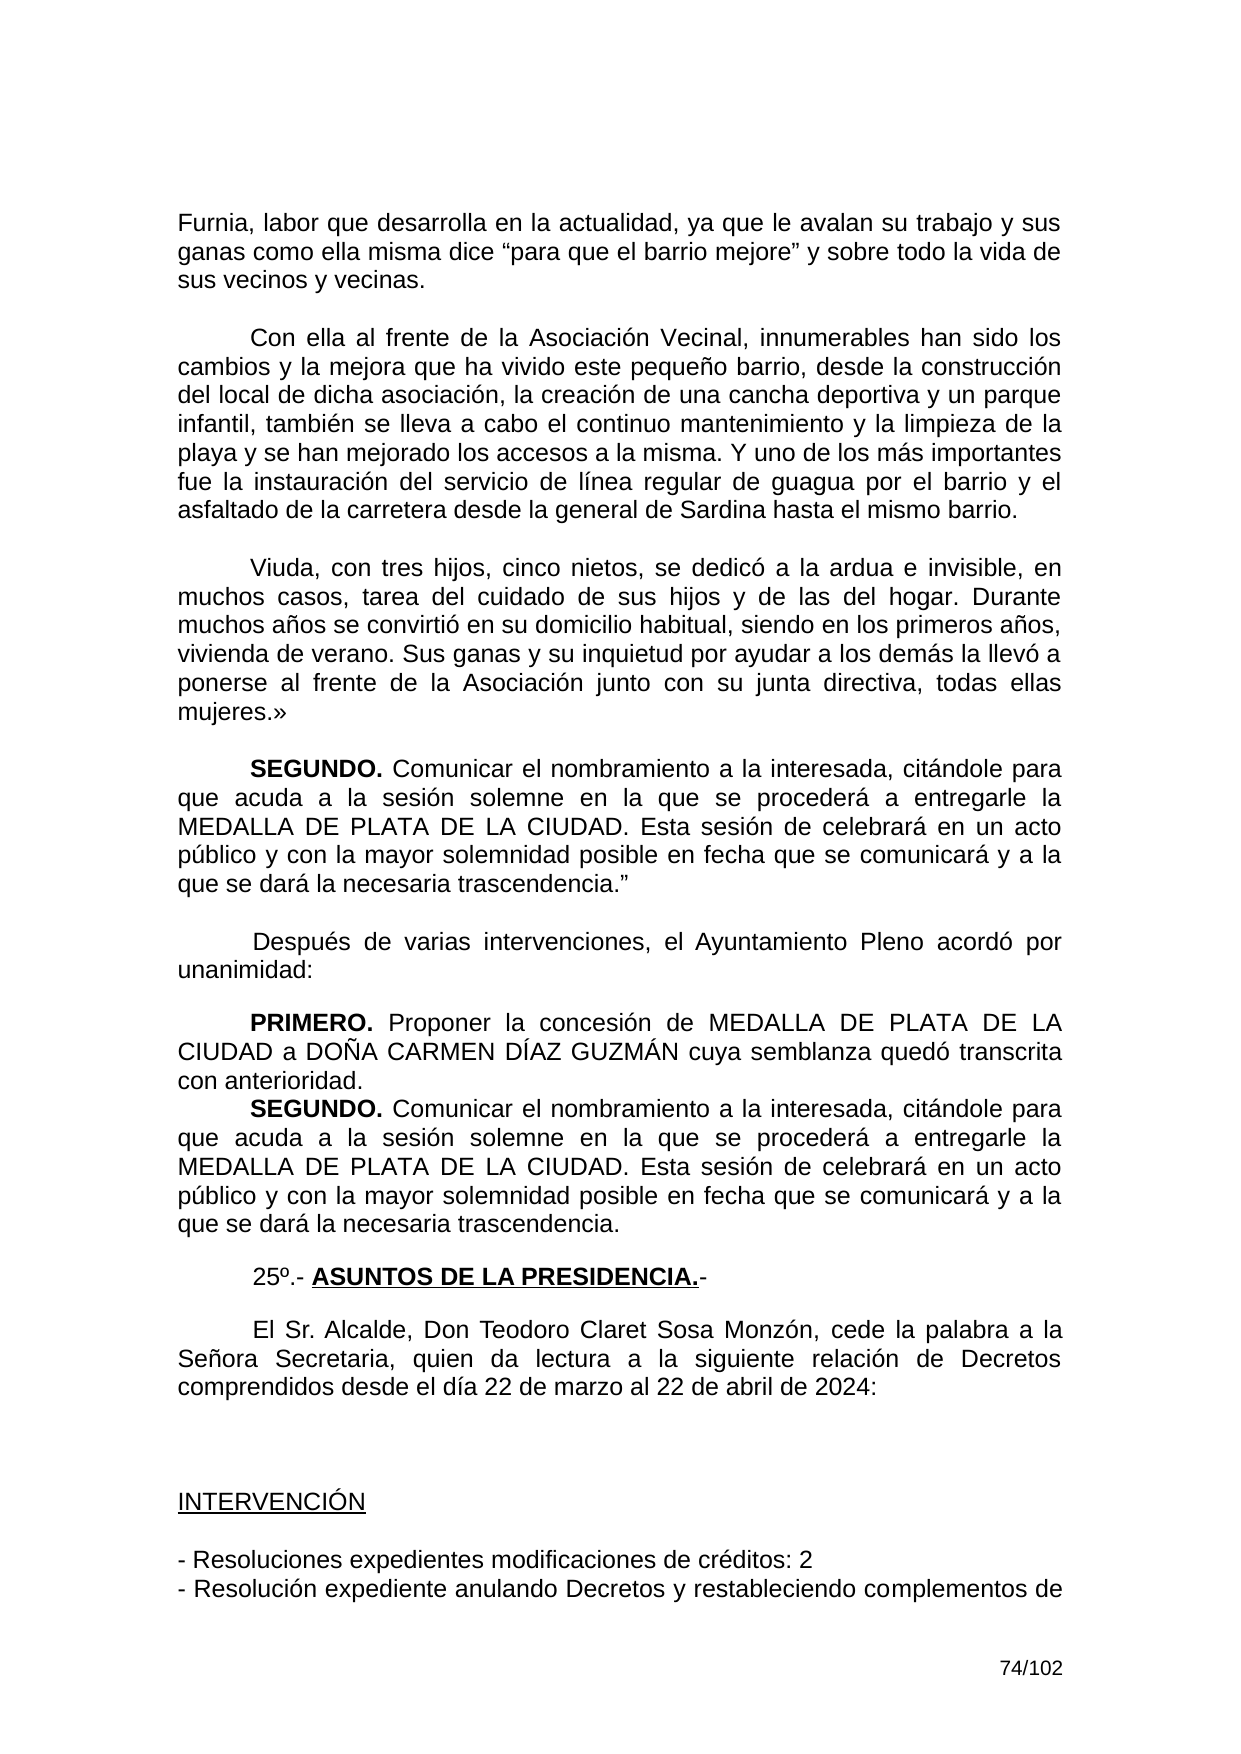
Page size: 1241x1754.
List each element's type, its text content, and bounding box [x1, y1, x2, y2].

text El Sr. Alcalde, Don Teodoro Claret Sosa Monzón, cede la palabra a la Señora Secretaria, quien da lectura a la siguiente relación de Decretos comprendidos desde el día 22 de marzo al 22 de abril de 2024: [177, 1315, 1063, 1401]
text - Resolución expediente anulando Decretos y restableciendo complementos de [177, 1573, 1063, 1602]
text 25º.- ASUNTOS DE LA PRESIDENCIA.- [177, 1262, 1063, 1291]
text SEGUNDO. Comunicar el nombramiento a la interesada, citándole para que acuda a la sesión solemne en la que se procederá a entregarle la MEDALLA DE PLATA DE LA CIUDAD. Esta sesión de celebrará en un acto público y con la mayor solemnidad posible en fecha que se comunicará y a la que se dará la necesaria trascendencia. [177, 1094, 1063, 1238]
text Furnia, labor que desarrolla en la actualidad, ya que le avalan su trabajo y sus ganas como ella misma dice “para que el barrio mejore” y sobre todo la vida de sus vecinos y vecinas. [177, 208, 1063, 294]
text PRIMERO. Proponer la concesión de MEDALLA DE PLATA DE LA CIUDAD a DOÑA CARMEN DÍAZ GUZMÁN cuya semblanza quedó transcrita con anterioridad. [177, 1008, 1063, 1094]
text Viuda, con tres hijos, cinco nietos, se dedicó a la ardua e invisible, en muchos casos, tarea del cuidado de sus hijos y de las del hogar. Durante muchos años se convirtió en su domicilio habitual, siendo en los primeros años, vivienda de verano. Sus ganas y su inquietud por ayudar a los demás la llevó a ponerse al frente de la Asociación junto con su junta directiva, todas ellas mujeres.» [177, 553, 1063, 725]
text - Resoluciones expedientes modificaciones de créditos: 2 [177, 1545, 1063, 1573]
text Con ella al frente de la Asociación Vecinal, innumerables han sido los cambios y la mejora que ha vivido este pequeño barrio, desde la construcción del local de dicha asociación, la creación de una cancha deportiva y un parque infantil, también se lleva a cabo el continuo mantenimiento y la limpieza de la playa y se han mejorado los accesos a la misma. Y uno de los más importantes fue la instauración del servicio de línea regular de guagua por el barrio y el asfaltado de la carretera desde la general de Sardina hasta el mismo barrio. [177, 323, 1063, 524]
text Después de varias intervenciones, el Ayuntamiento Pleno acordó por unanimidad: [177, 927, 1063, 984]
text INTERVENCIÓN [177, 1487, 1060, 1516]
text SEGUNDO. Comunicar el nombramiento a la interesada, citándole para que acuda a la sesión solemne en la que se procederá a entregarle la MEDALLA DE PLATA DE LA CIUDAD. Esta sesión de celebrará en un acto público y con la mayor solemnidad posible en fecha que se comunicará y a la que se dará la necesaria trascendencia.” [177, 754, 1063, 898]
